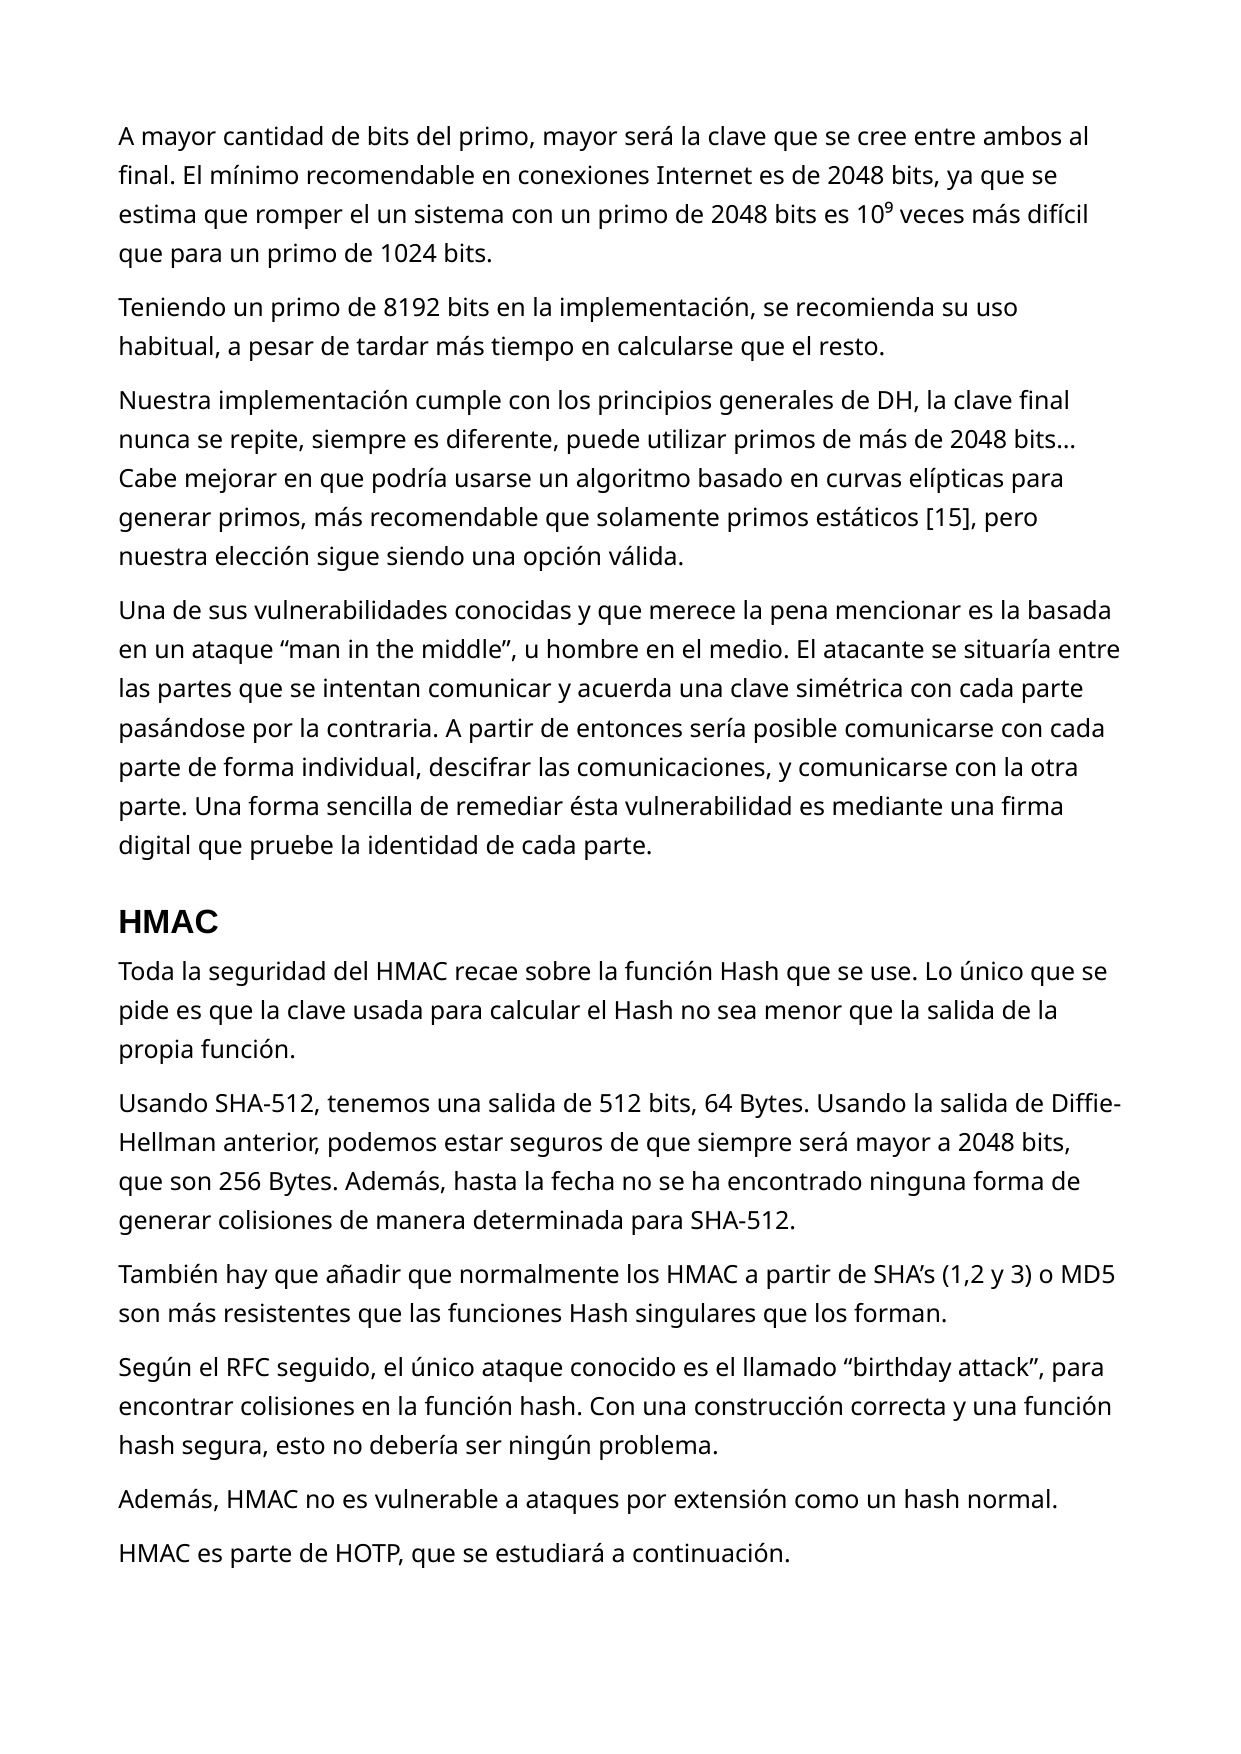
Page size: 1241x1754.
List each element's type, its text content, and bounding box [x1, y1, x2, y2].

text HMAC es parte de HOTP, que se estudiará a continuación. [118, 1536, 1122, 1569]
text Nuestra implementación cumple con los principios generales de DH, la clave final nunca se repite, siempre es diferente, puede utilizar primos de más de 2048 bits… Cabe mejorar en que podría usarse un algoritmo basado en curvas elípticas para generar primos, más recomendable que solamente primos estáticos [15], pero nuestra elección sigue siendo una opción válida. [118, 382, 1122, 573]
text Además, HMAC no es vulnerable a ataques por extensión como un hash normal. [118, 1482, 1122, 1516]
text Según el RFC seguido, el único ataque conocido es el llamado “birthday attack”, para encontrar colisiones en la función hash. Con una construcción correcta y una función hash segura, esto no debería ser ningún problema. [118, 1350, 1122, 1462]
text Teniendo un primo de 8192 bits en la implementación, se recomienda su uso habitual, a pesar de tardar más tiempo en calcularse que el resto. [118, 289, 1122, 363]
subtitle HMAC [118, 902, 1122, 941]
text Una de sus vulnerabilidades conocidas y que merece la pena mencionar es la basada en un ataque “man in the middle”, u hombre en el medio. El atacante se situaría entre las partes que se intentan comunicar y acuerda una clave simétrica con cada parte pasándose por la contraria. A partir de entonces sería posible comunicarse con cada parte de forma individual, descifrar las comunicaciones, y comunicarse con la otra parte. Una forma sencilla de remediar ésta vulnerabilidad es mediante una firma digital que pruebe la identidad de cada parte. [118, 593, 1122, 862]
text También hay que añadir que normalmente los HMAC a partir de SHA’s (1,2 y 3) o MD5 son más resistentes que las funciones Hash singulares que los forman. [118, 1257, 1122, 1330]
text Toda la seguridad del HMAC recae sobre la función Hash que se use. Lo único que se pide es que la clave usada para calcular el Hash no sea menor que la salida de la propia función. [118, 953, 1122, 1066]
text A mayor cantidad de bits del primo, mayor será la clave que se cree entre ambos al final. El mínimo recomendable en conexiones Internet es de 2048 bits, ya que se estima que romper el un sistema con un primo de 2048 bits es 10⁹ veces más difícil que para un primo de 1024 bits. [118, 118, 1122, 270]
text Usando SHA-512, tenemos una salida de 512 bits, 64 Bytes. Usando la salida de Diffie-Hellman anterior, podemos estar seguros de que siempre será mayor a 2048 bits, que son 256 Bytes. Además, hasta la fecha no se ha encontrado ninguna forma de generar colisiones de manera determinada para SHA-512. [118, 1086, 1122, 1237]
